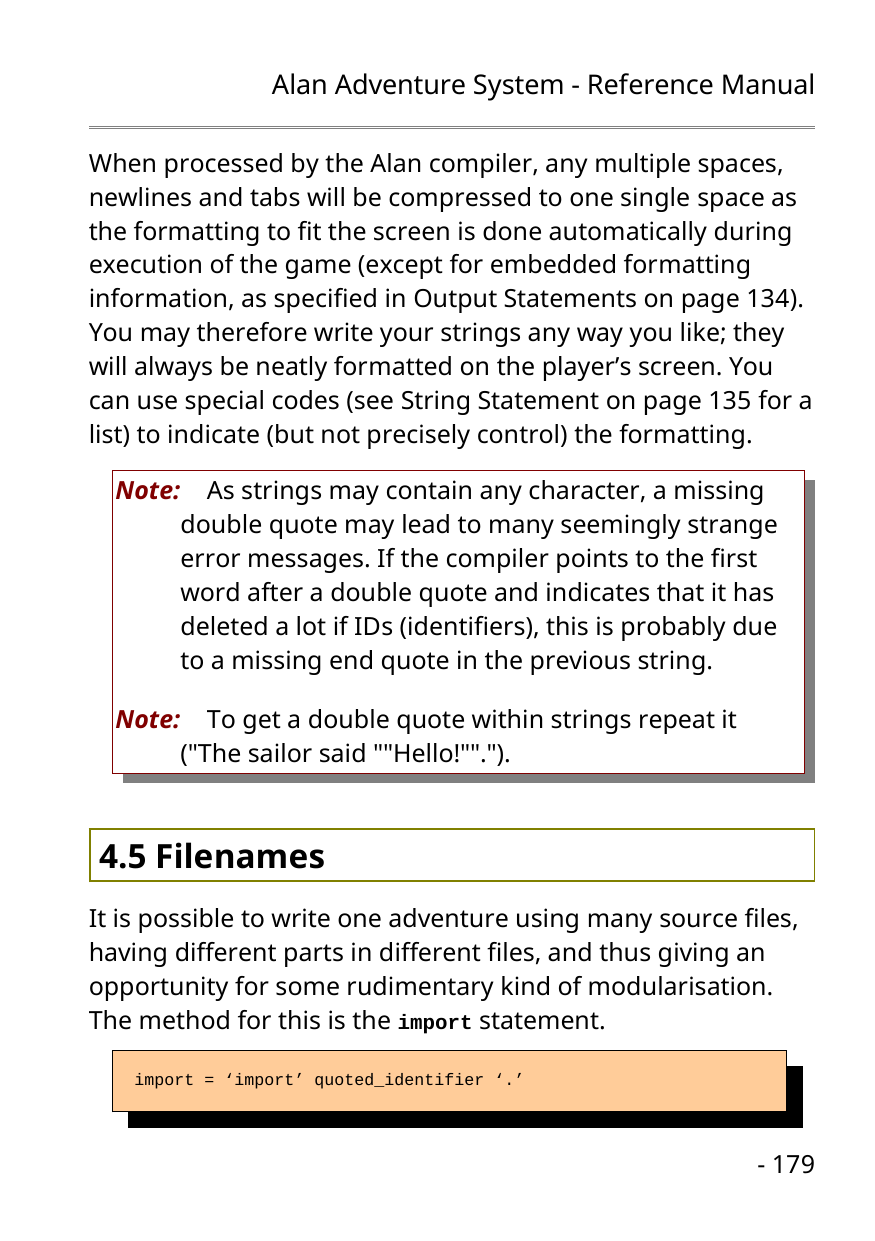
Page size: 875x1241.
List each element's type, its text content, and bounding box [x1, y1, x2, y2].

list To get a double quote within strings repeat it ("The sailor said ""Hello!""."). [113, 698, 804, 772]
text It is possible to write one adventure using many source files, having different parts in different files, and thus giving an opportunity for some rudimentary kind of modularisation. The method for this is the import statement. [88, 901, 815, 1037]
subtitle Filenames [91, 830, 814, 880]
list As strings may contain any character, a missing double quote may lead to many seemingly strange error messages. If the compiler points to the first word after a double quote and indicates that it has deleted a lot if IDs (identifiers), this is probably due to a missing end quote in the previous string. [113, 471, 804, 677]
text When processed by the Alan compiler, any multiple spaces, newlines and tabs will be compressed to one single space as the formatting to fit the screen is done automatically during execution of the game (except for embedded for­matting information, as specified in Output Statements on page 100). You may therefore write your strings any way you like; they will always be neatly for­matted on the player’s screen. You can use special codes (see String Statement on page 101 for a list) to indicate (but not precisely control) the formatting. [88, 146, 815, 451]
text import = ‘import’ quoted_identifier ‘.’ [113, 1051, 786, 1111]
